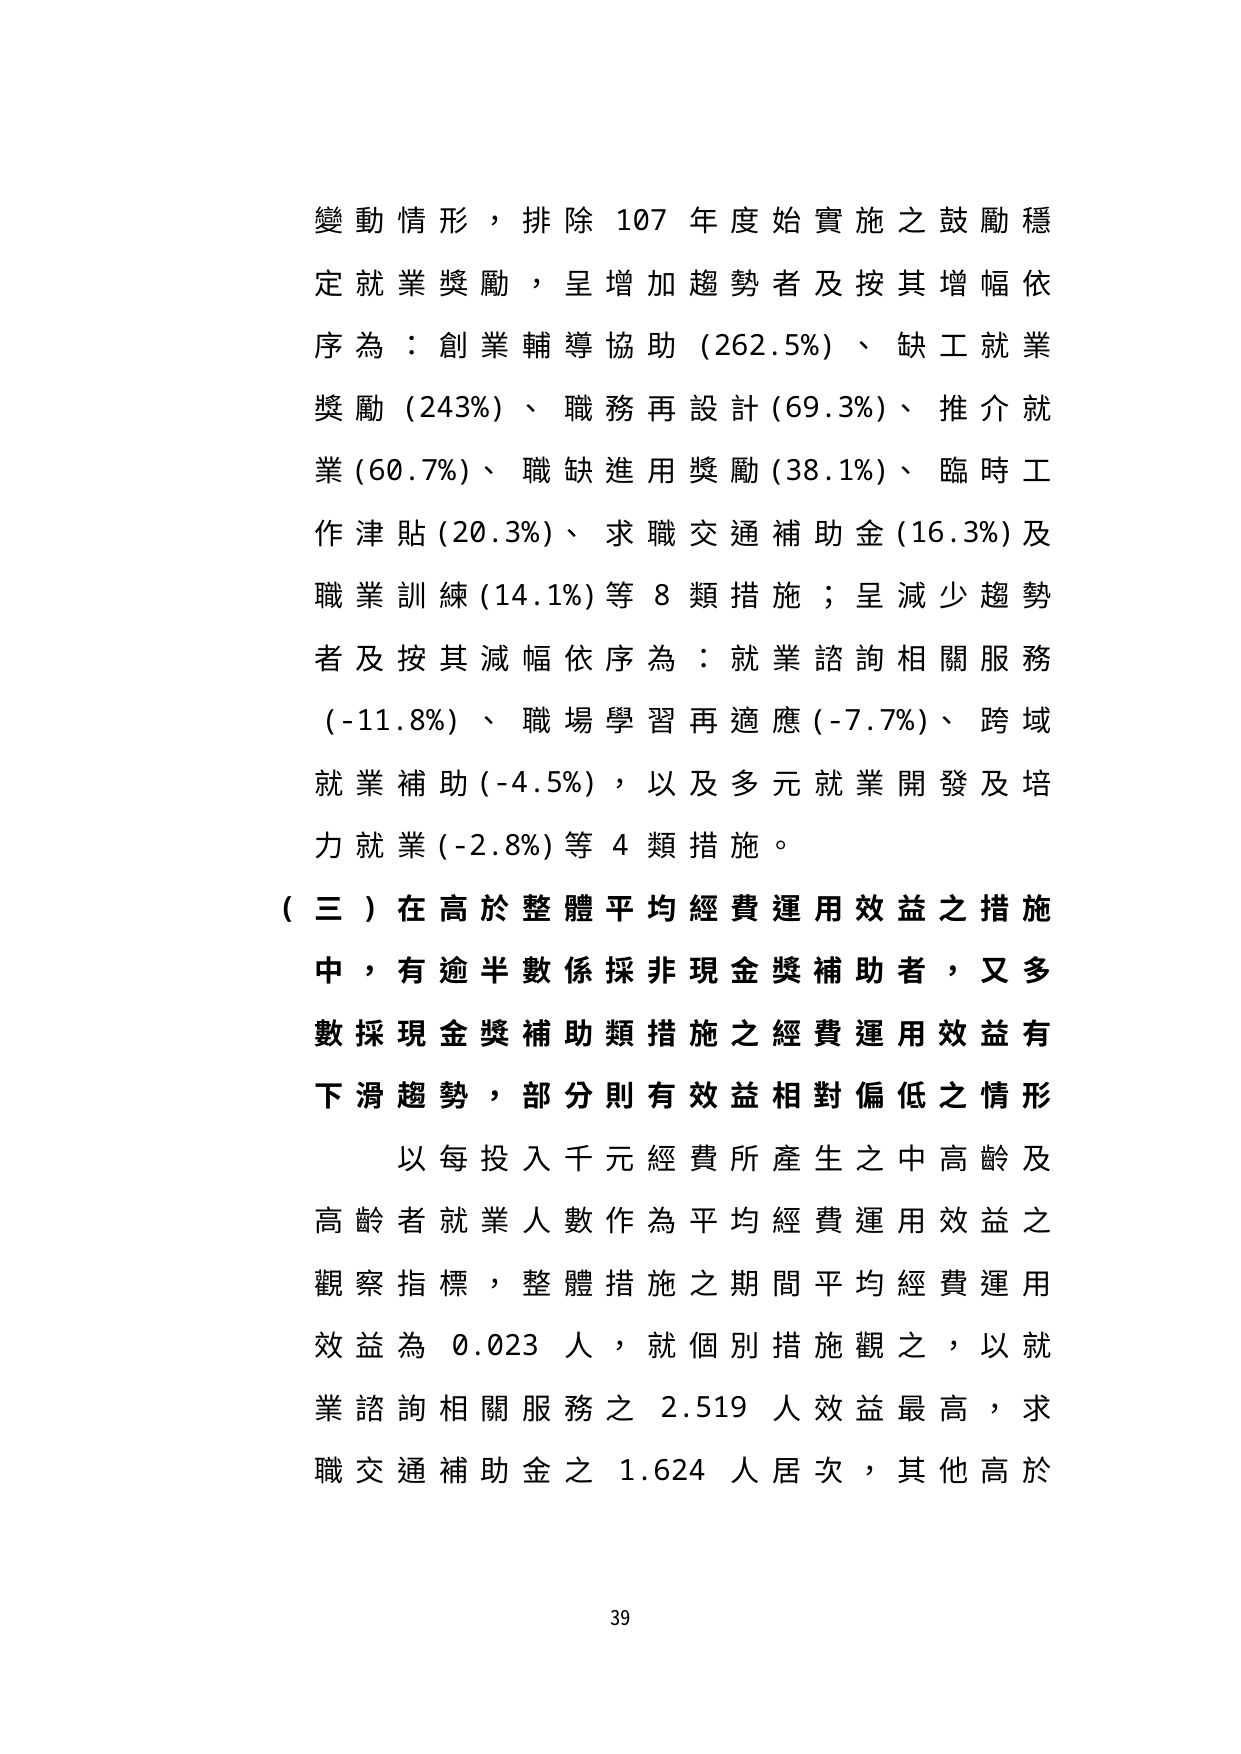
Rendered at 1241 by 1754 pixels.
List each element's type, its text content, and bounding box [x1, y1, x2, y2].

text 以每投入千元經費所產生之中高齡及高齡者就業人數作為平均經費運用效益之觀察指標，整體措施之期間平均經費運用效益為0.023人，就個別措施觀之，以就業諮詢相關服務之2.519人效益最高，求職交通補助金之1.624人居次，其他高於 [276, 1115, 1058, 1490]
text (三)在高於整體平均經費運用效益之措施中，有逾半數係採非現金獎補助者，又多數採現金獎補助類措施之經費運用效益有下滑趨勢，部分則有效益相對偏低之情形 [242, 865, 1058, 1115]
text 變動情形，排除107年度始實施之鼓勵穩定就業獎勵，呈增加趨勢者及按其增幅依序為：創業輔導協助(262.5%)、缺工就業獎勵(243%)、職務再設計(69.3%)、推介就業(60.7%)、職缺進用獎勵(38.1%)、臨時工作津貼(20.3%)、求職交通補助金(16.3%)及職業訓練(14.1%)等8類措施；呈減少趨勢者及按其減幅依序為：就業諮詢相關服務(-11.8%)、職場學習再適應(-7.7%)、跨域就業補助(-4.5%)，以及多元就業開發及培力就業(-2.8%)等4類措施。 [277, 177, 1058, 865]
